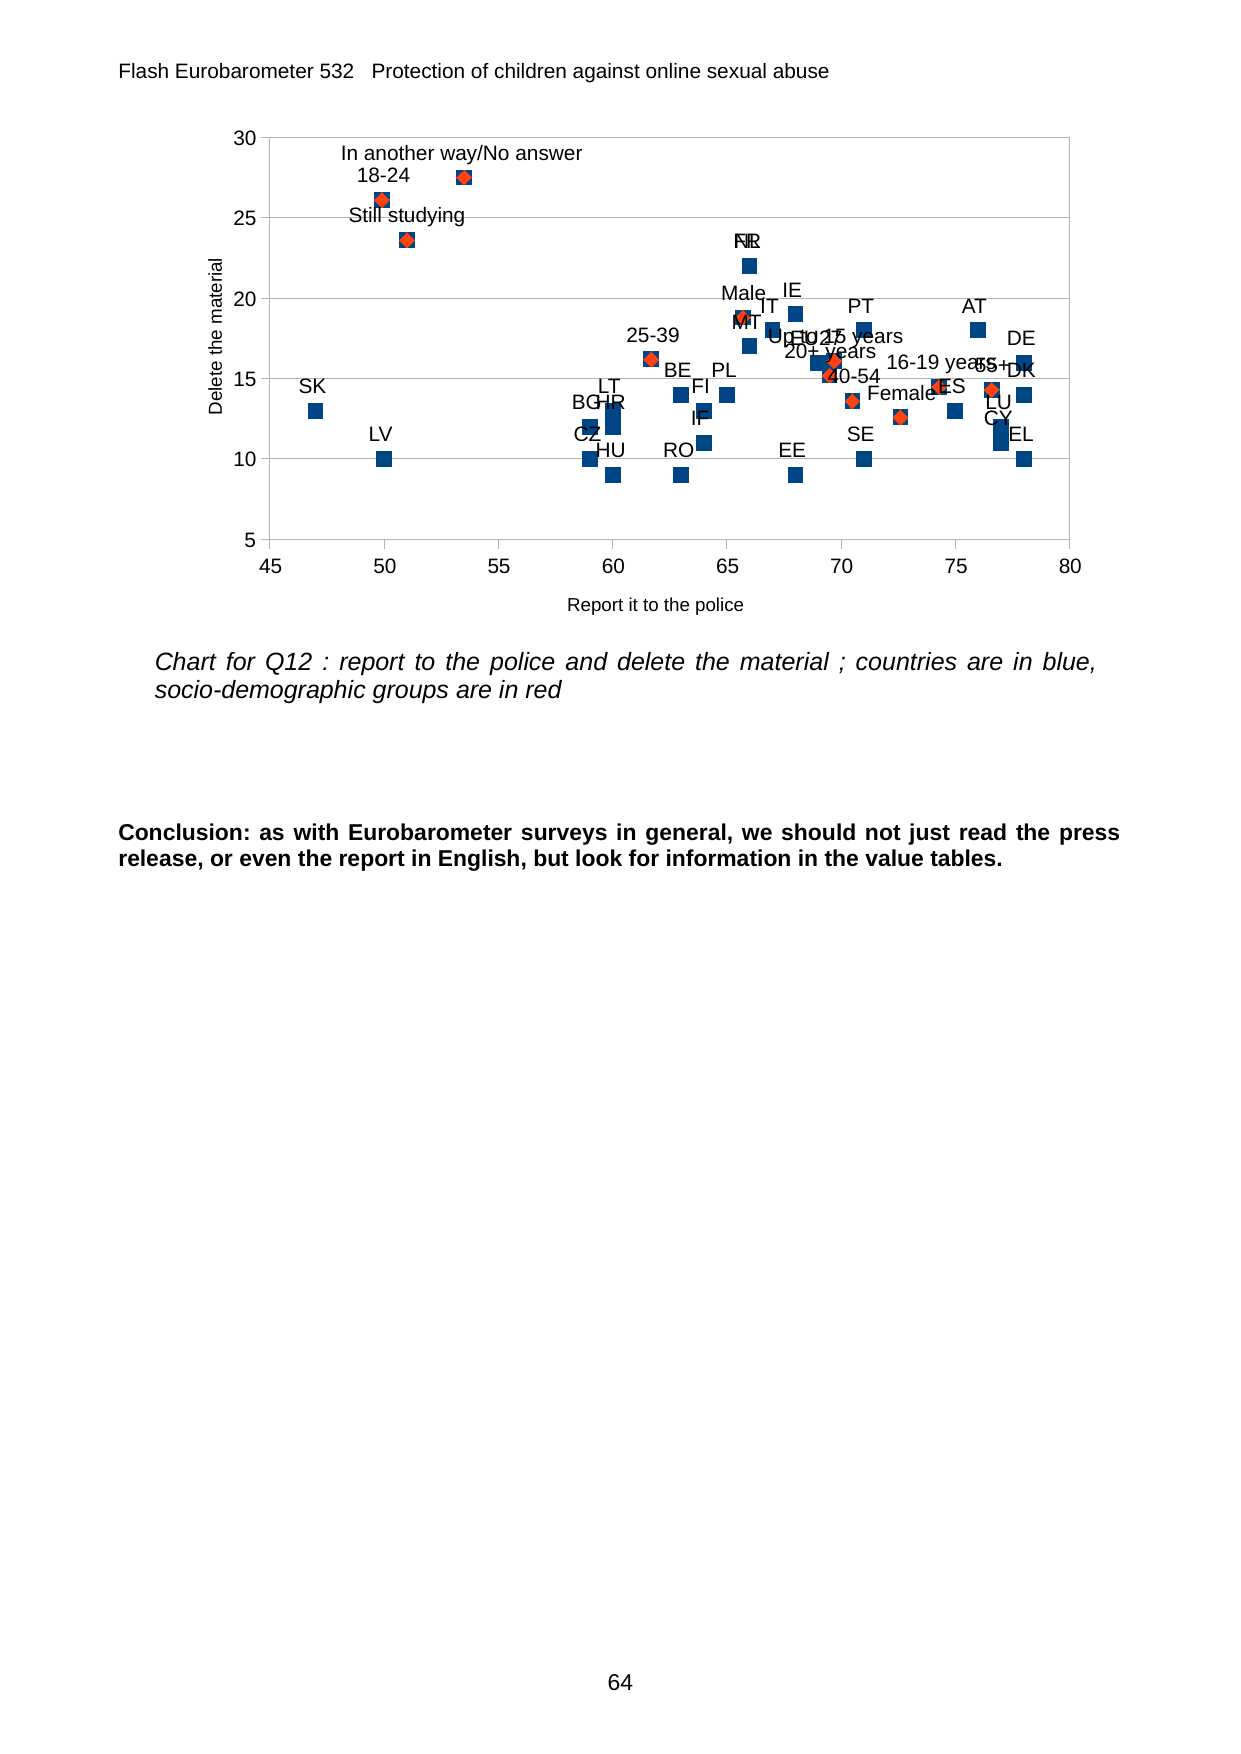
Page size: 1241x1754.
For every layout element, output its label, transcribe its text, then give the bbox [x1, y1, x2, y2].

text Chart for Q12 : report to the police and delete the material ; countries are in blue, socio-demographic groups are in red [154, 127, 1099, 704]
text Conclusion: as with Eurobarometer surveys in general, we should not just read the press release, or even the report in English, but look for information in the value tables. [118, 819, 1122, 871]
